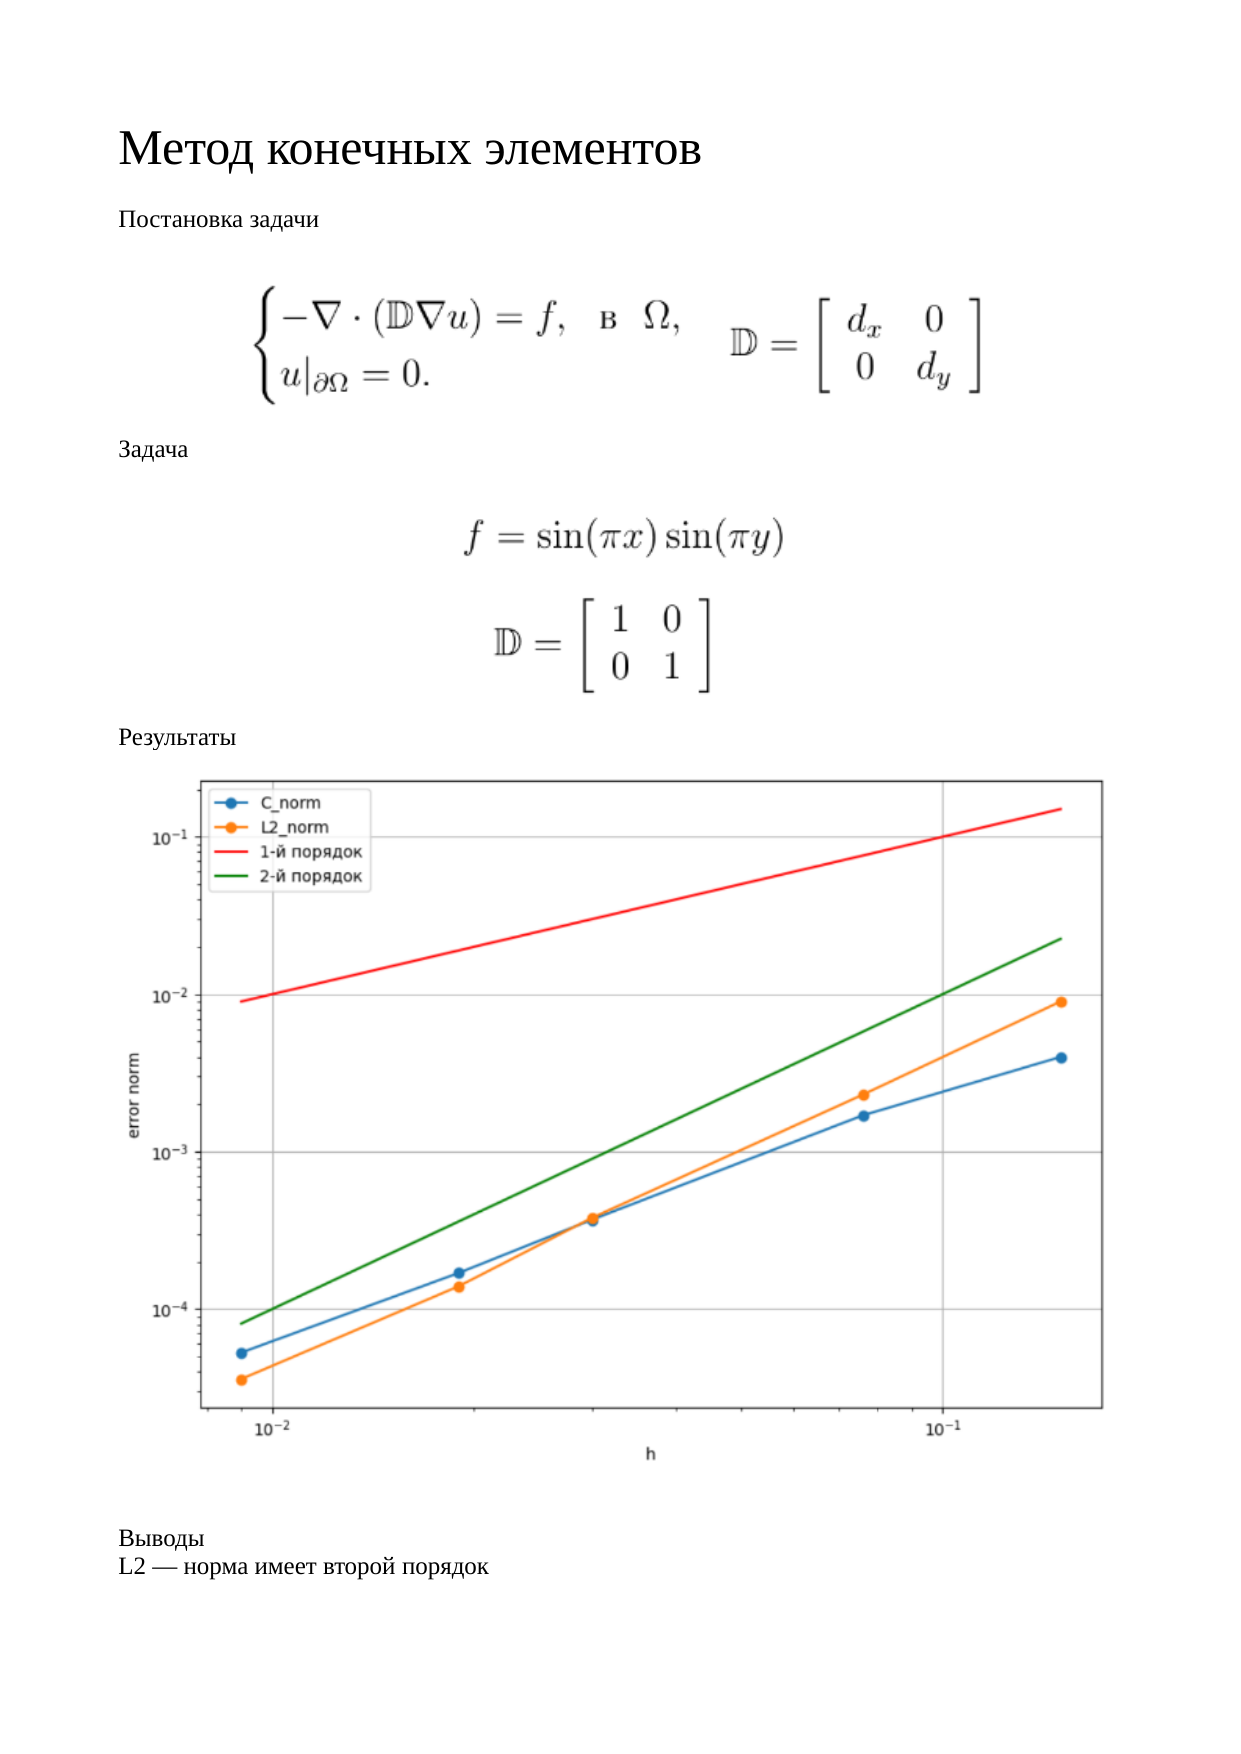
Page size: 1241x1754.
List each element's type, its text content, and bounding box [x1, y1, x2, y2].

picture [475, 578, 765, 696]
picture [241, 261, 999, 414]
text Выводы [118, 1523, 1122, 1551]
text L2 — норма имеет второй порядок [118, 1551, 1122, 1580]
text Постановка задачи [118, 204, 1122, 233]
text Метод конечных элементов [118, 118, 1122, 176]
picture [455, 491, 785, 572]
text Задача [118, 434, 1122, 463]
text Результаты [118, 722, 1122, 750]
picture [118, 750, 1123, 1466]
